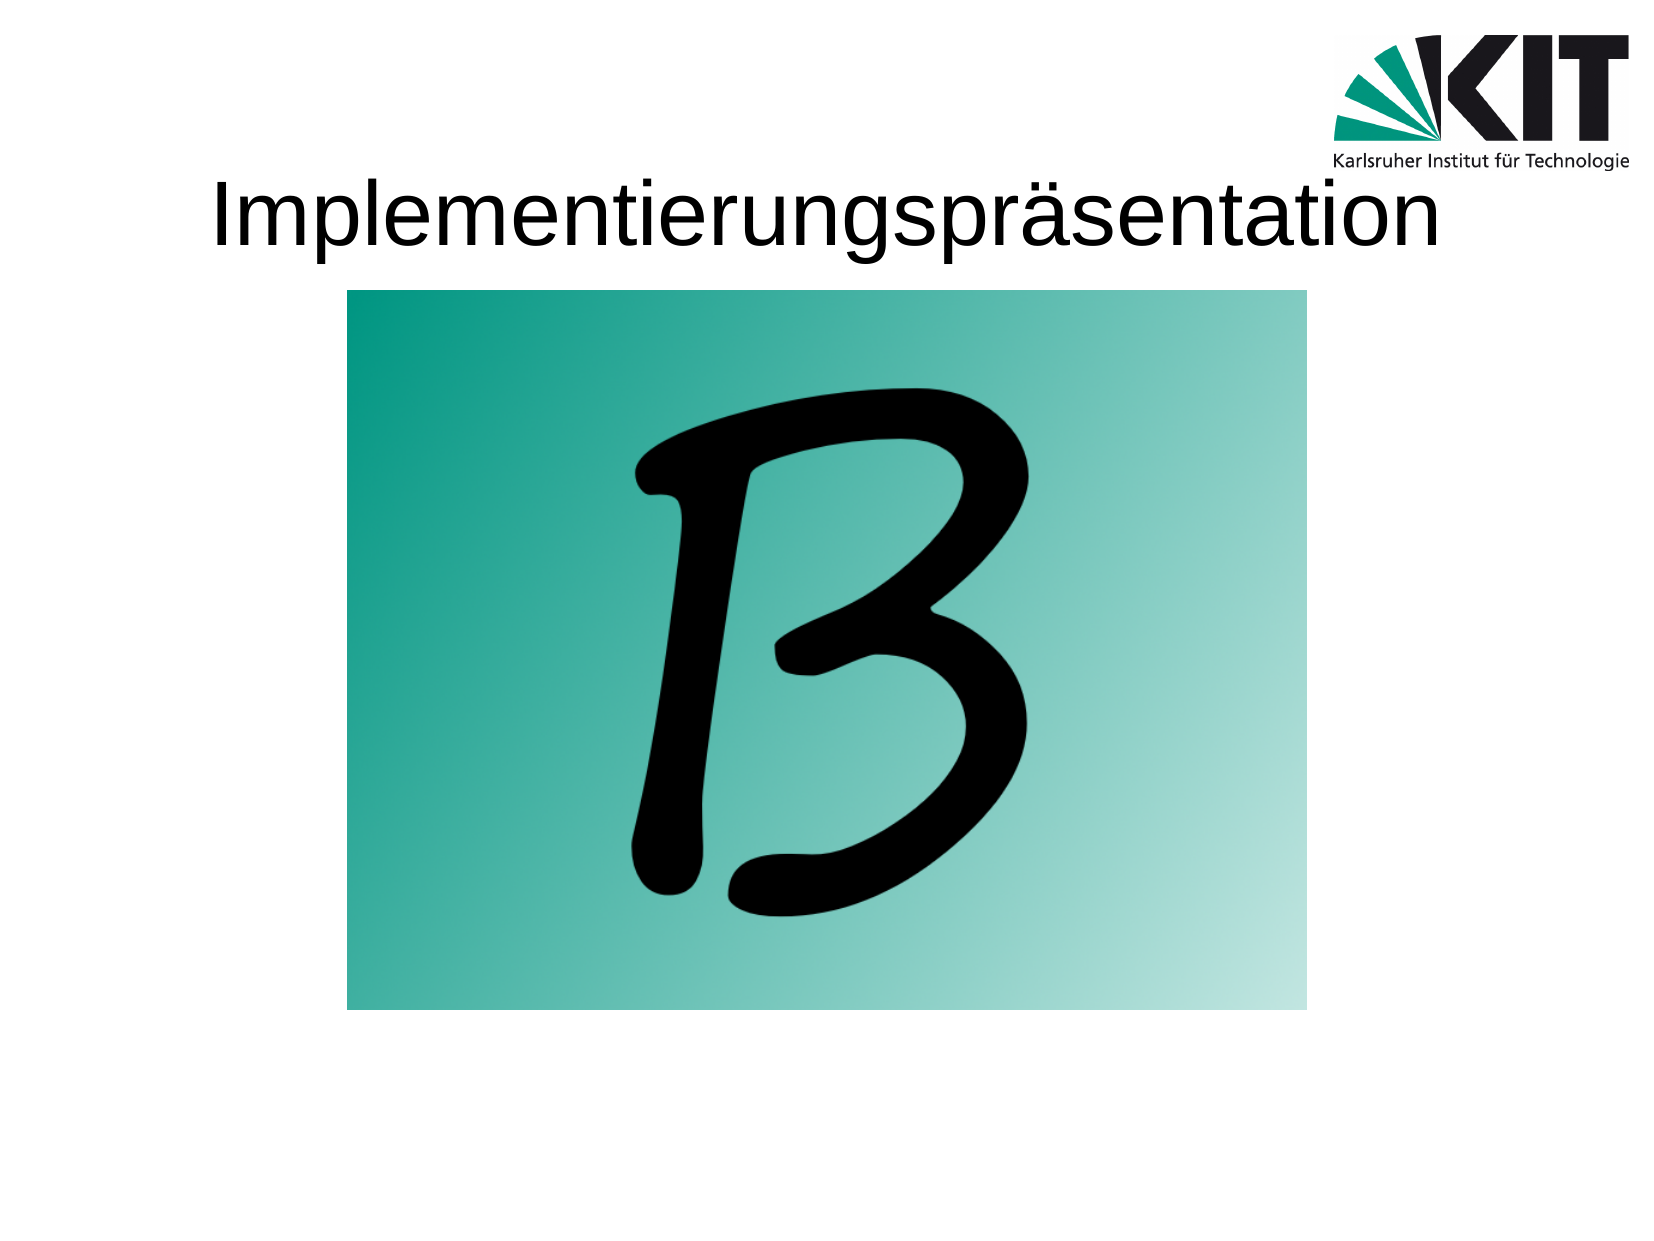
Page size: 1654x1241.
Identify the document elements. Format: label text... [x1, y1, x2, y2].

picture [347, 290, 1307, 1010]
picture [1334, 35, 1629, 171]
title Implementierungspräsentation [82, 59, 1571, 267]
